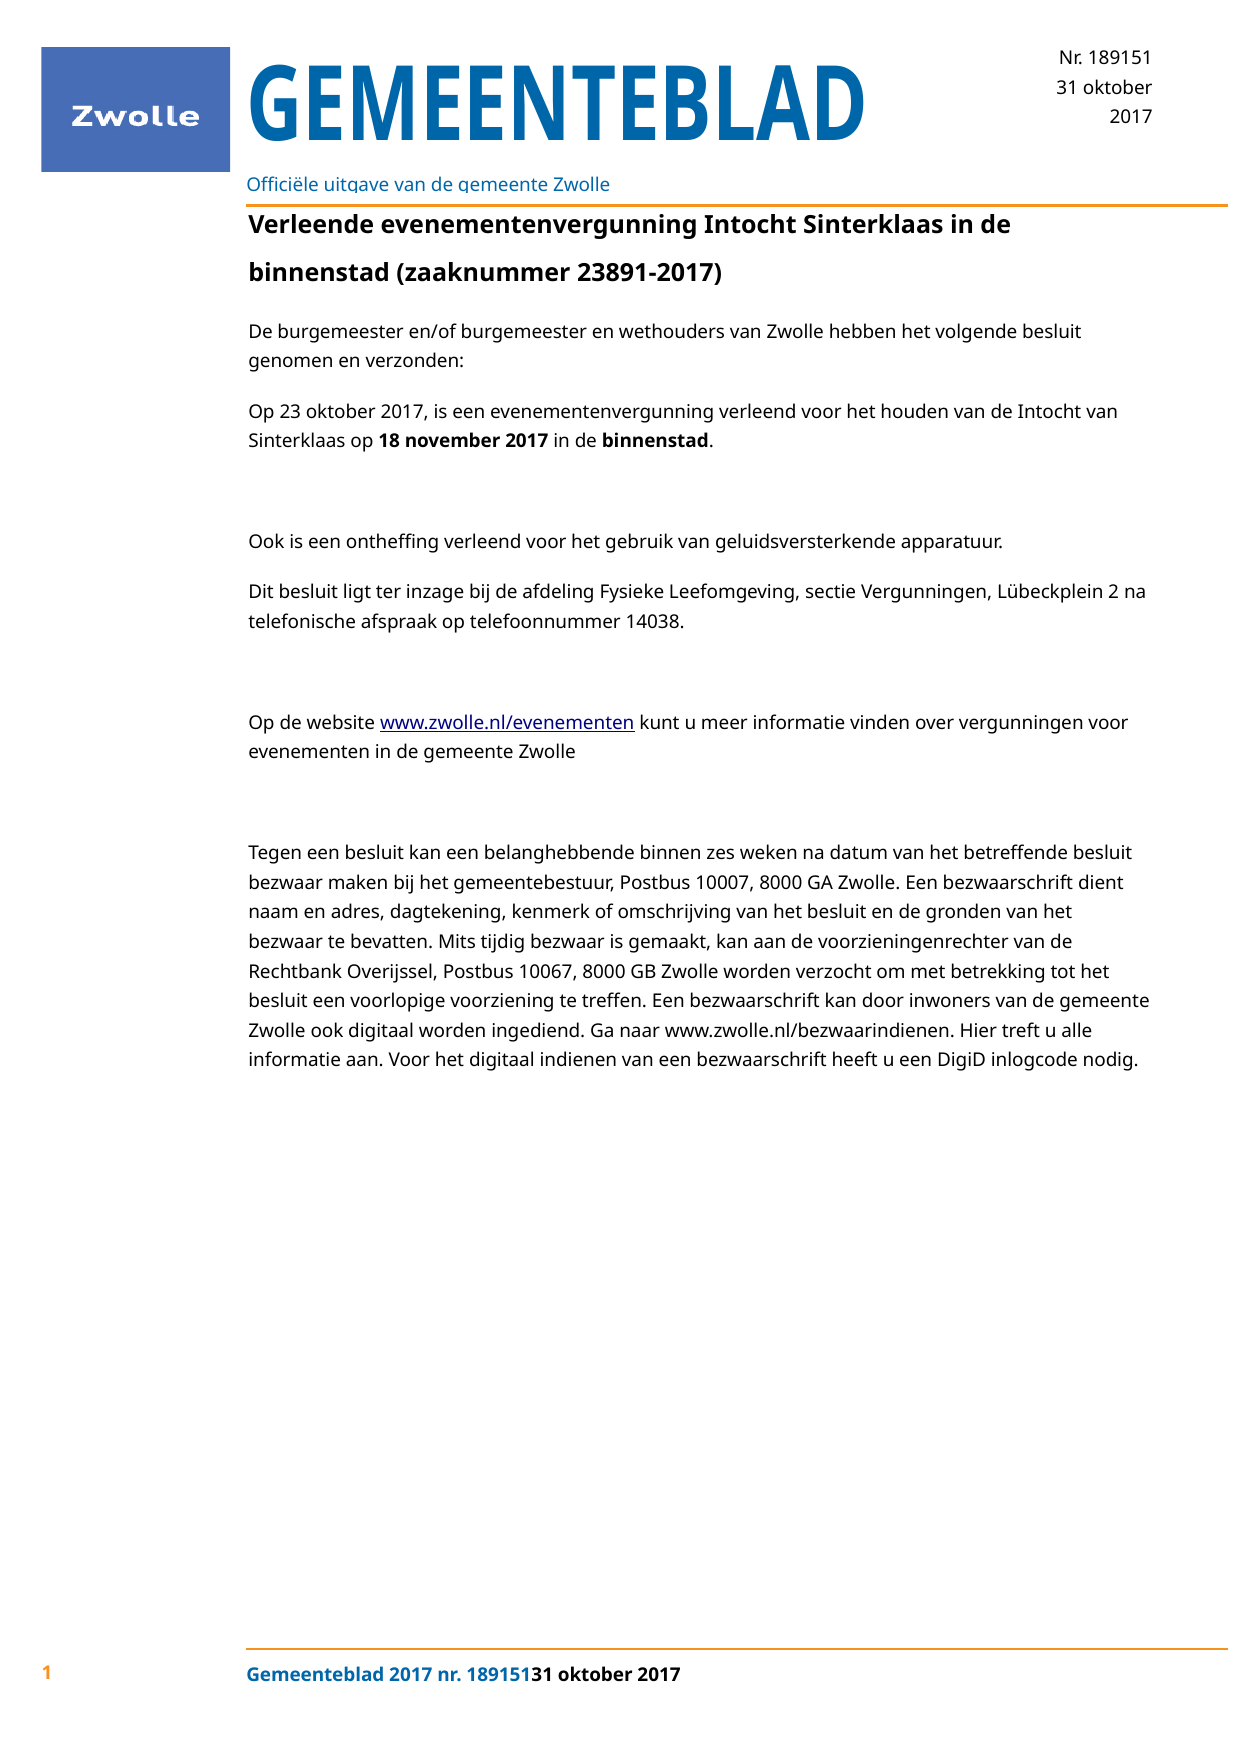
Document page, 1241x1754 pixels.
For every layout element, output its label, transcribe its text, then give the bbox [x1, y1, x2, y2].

text Op 23 oktober 2017, is een evenementenvergunning verleend voor het houden van de Intocht van Sinterklaas op 18 november 2017 in de binnenstad. [248, 398, 1152, 453]
text Dit besluit ligt ter inzage bij de afdeling Fysieke Leefomgeving, sectie Vergunningen, Lübeckplein 2 na telefonische afspraak op telefoonnummer 14038. [248, 579, 1152, 634]
text Ook is een ontheffing verleend voor het gebruik van geluidsversterkende apparatuur. [248, 528, 1152, 554]
picture [41, 47, 231, 172]
text Tegen een besluit kan een belanghebbende binnen zes weken na datum van het betreffende besluit bezwaar maken bij het gemeentebestuur, Postbus 10007, 8000 GA Zwolle. Een bezwaarschrift dient naam en adres, dagtekening, kenmerk of omschrijving van het besluit en de gronden van het bezwaar te bevatten. Mits tijdig bezwaar is gemaakt, kan aan de voorzieningenrechter van de Rechtbank Overijssel, Postbus 10067, 8000 GB Zwolle worden verzocht om met betrekking tot het besluit een voorlopige voorziening te treffen. Een bezwaarschrift kan door inwoners van de gemeente Zwolle ook digitaal worden ingediend. Ga naar www.zwolle.nl/bezwaarindienen. Hier treft u alle informatie aan. Voor het digitaal indienen van een bezwaarschrift heeft u een DigiD inlogcode nodig. [248, 839, 1152, 1072]
text De burgemeester en/of burgemeester en wethouders van Zwolle hebben het volgende besluit genomen en verzonden: [248, 318, 1152, 373]
text Op de website www.zwolle.nl/evenementen kunt u meer informatie vinden over vergunningen voor evenementen in de gemeente Zwolle [248, 709, 1152, 764]
text Verleende evenementenvergunning Intocht Sinterklaas in de binnenstad (zaaknummer 23891-2017) [248, 207, 1152, 288]
